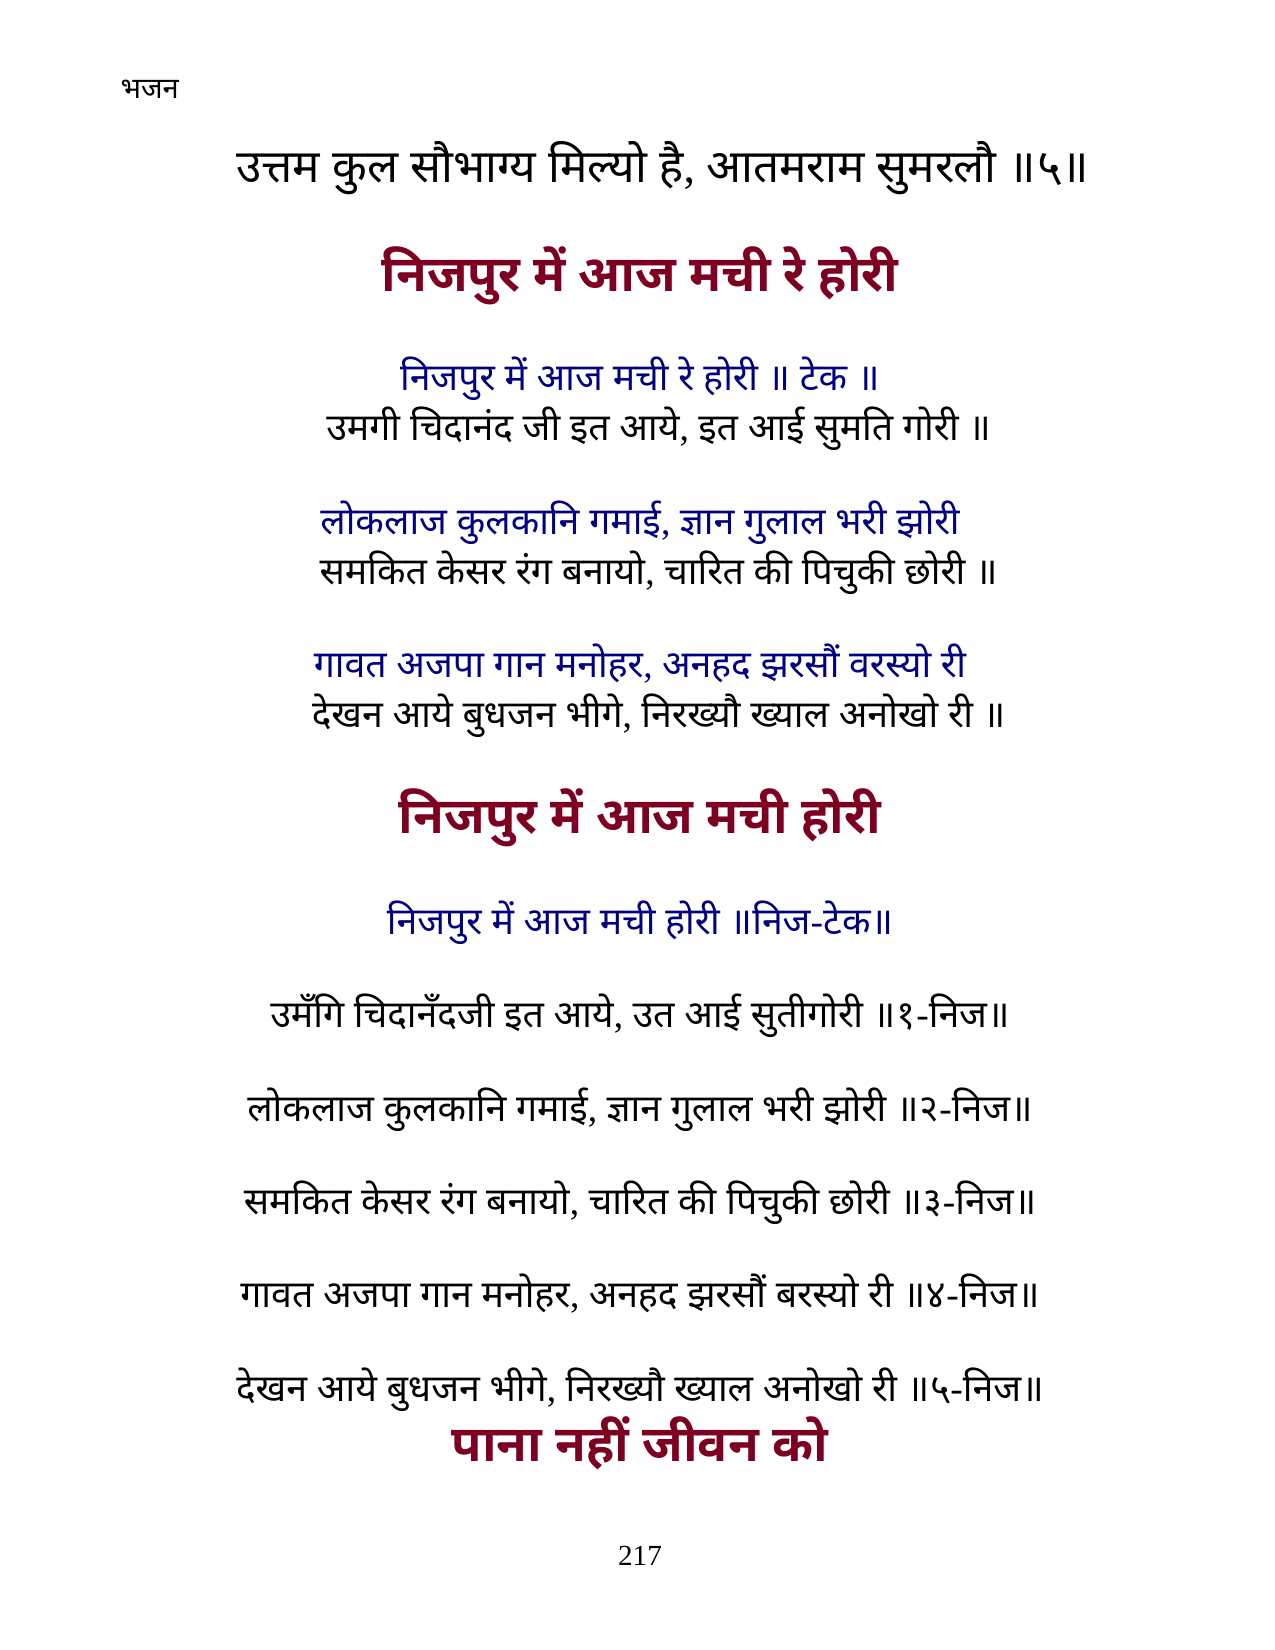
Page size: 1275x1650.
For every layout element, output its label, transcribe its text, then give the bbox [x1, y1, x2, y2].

text लोकलाज कुलकानि गमाई, ज्ञान गुलाल भरी झोरी [83, 499, 1196, 549]
text समकित केसर रंग बनायो, चारित की पिचुकी छोरी ॥३-निज॥ [83, 1179, 1196, 1229]
text उमँगि चिदानँदजी इत आये, उत आई सुतीगोरी ॥१-निज॥ [83, 993, 1196, 1043]
text पाना नहीं जीवन को [83, 1416, 1196, 1481]
text उमगी चिदानंद जी इत आये, इत आई सुमति गोरी ॥ [83, 406, 1196, 456]
text उत्तम कुल सौभाग्य मिल्यो है, आतमराम सुमरलौ ॥५॥ [83, 139, 1196, 201]
text निजपुर में आज मची रे होरी [83, 246, 1196, 311]
text निजपुर में आज मची होरी [83, 789, 1196, 854]
text देखन आये बुधजन भीगे, निरख्यौ ख्याल अनोखो री ॥ [83, 693, 1196, 743]
text गावत अजपा गान मनोहर, अनहद झरसौं बरस्यो री ॥४-निज॥ [83, 1273, 1196, 1323]
text गावत अजपा गान मनोहर, अनहद झरसौं वरस्यो री [83, 643, 1196, 693]
text समकित केसर रंग बनायो, चारित की पिचुकी छोरी ॥ [83, 549, 1196, 599]
text लोकलाज कुलकानि गमाई, ज्ञान गुलाल भरी झोरी ॥२-निज॥ [83, 1086, 1196, 1136]
text निजपुर में आज मची रे होरी ॥ टेक ॥ [83, 357, 1196, 406]
text निजपुर में आज मची होरी ॥निज-टेक॥ [83, 899, 1196, 949]
text देखन आये बुधजन भीगे, निरख्यौ ख्याल अनोखो री ॥५-निज॥ [83, 1366, 1196, 1416]
